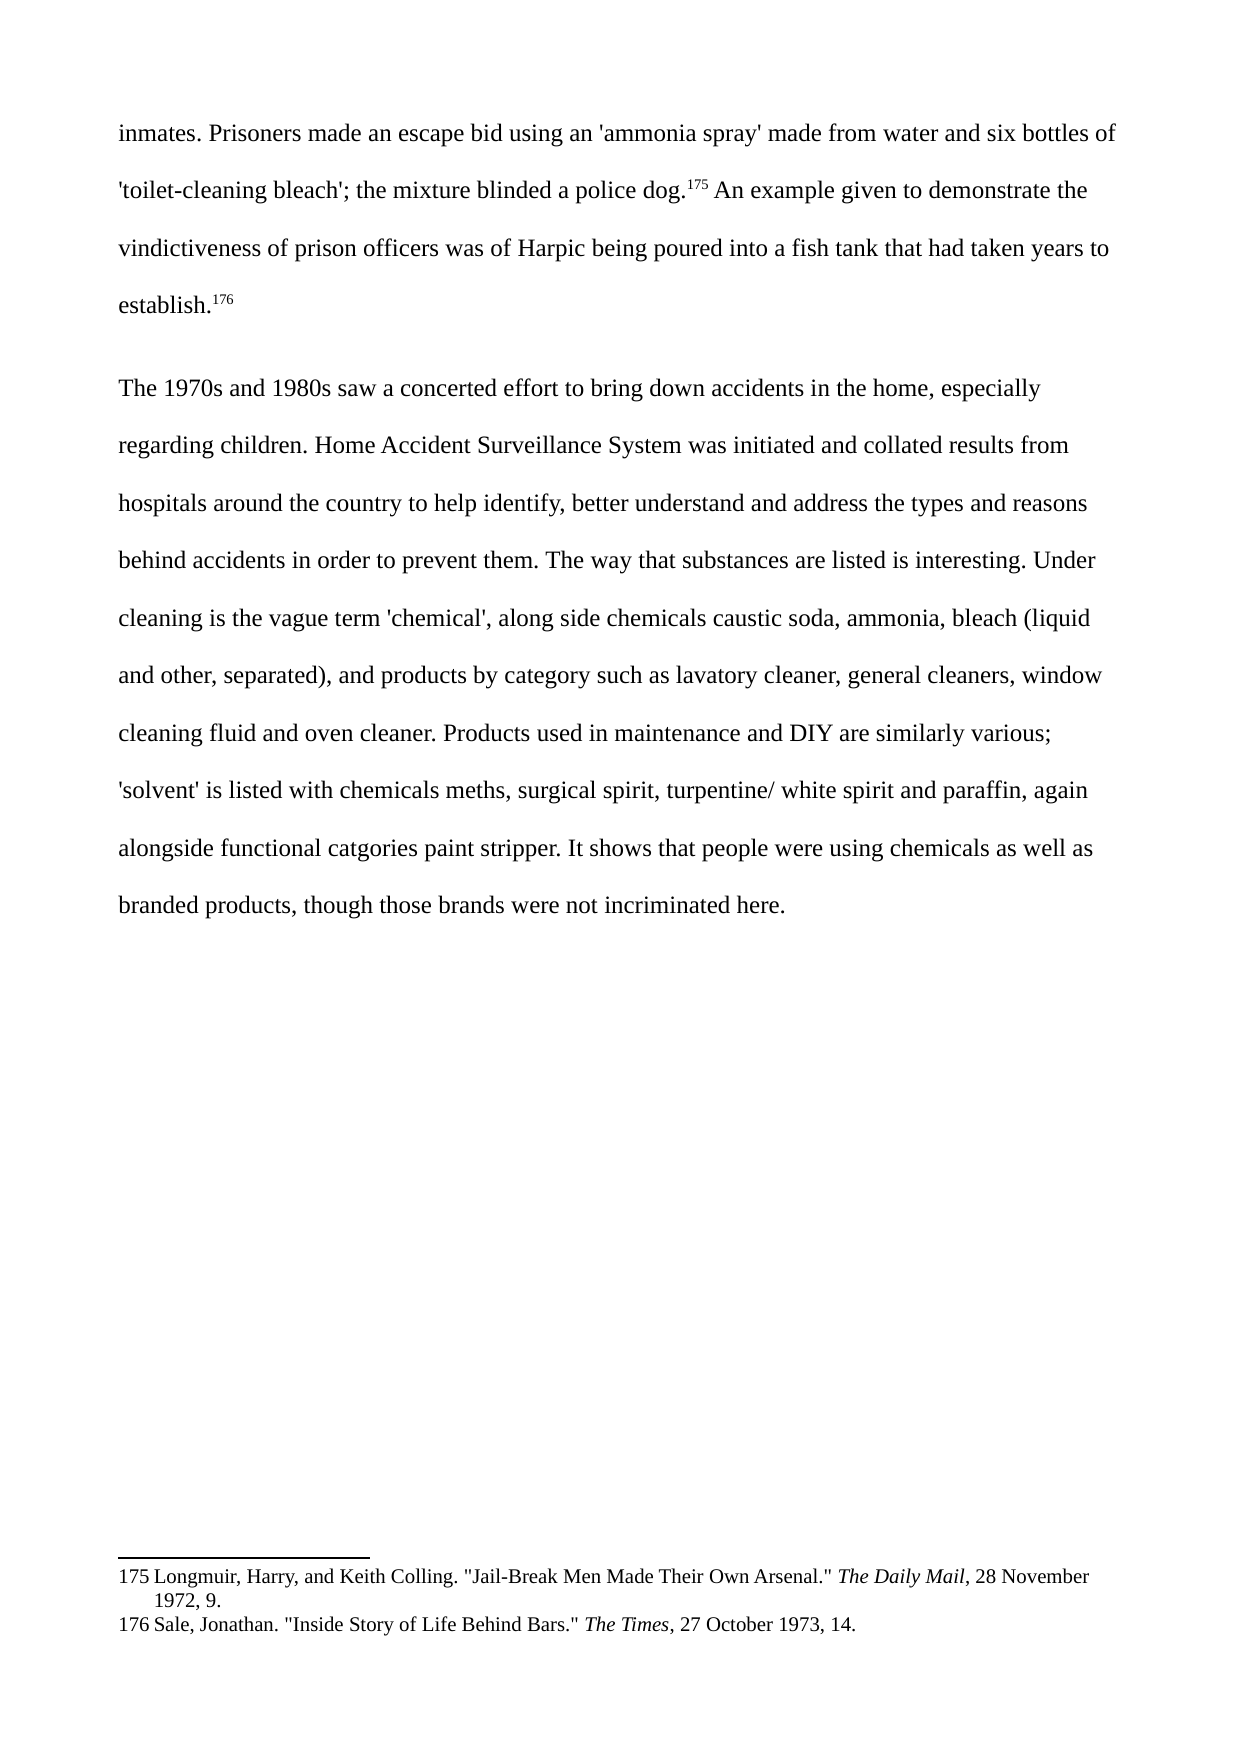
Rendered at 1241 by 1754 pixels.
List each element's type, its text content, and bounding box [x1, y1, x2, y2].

text inmates. Prisoners made an escape bid using an 'ammonia spray' made from water and six bottles of 'toilet-cleaning bleach'; the mixture blinded a police dog. An example given to demonstrate the vindictiveness of prison officers was of Harpic being poured into a fish tank that had taken years to establish. [118, 118, 1122, 319]
text Longmuir, Harry, and Keith Colling. "Jail-Break Men Made Their Own Arsenal." The Daily Mail, 28 November 1972, 9. [118, 1564, 1122, 1612]
text The 1970s and 1980s saw a concerted effort to bring down accidents in the home, especially regarding children. Home Accident Surveillance System was initiated and collated results from hospitals around the country to help identify, better understand and address the types and reasons behind accidents in order to prevent them. The way that substances are listed is interesting. Under cleaning is the vague term 'chemical', along side chemicals caustic soda, ammonia, bleach (liquid and other, separated), and products by category such as lavatory cleaner, general cleaners, window cleaning fluid and oven cleaner. Products used in maintenance and DIY are similarly various; 'solvent' is listed with chemicals meths, surgical spirit, turpentine/ white spirit and paraffin, again alongside functional catgories paint stripper. It shows that people were using chemicals as well as branded products, though those brands were not incriminated here. [118, 373, 1122, 919]
text Sale, Jonathan. "Inside Story of Life Behind Bars." The Times, 27 October 1973, 14. [118, 1612, 1122, 1636]
